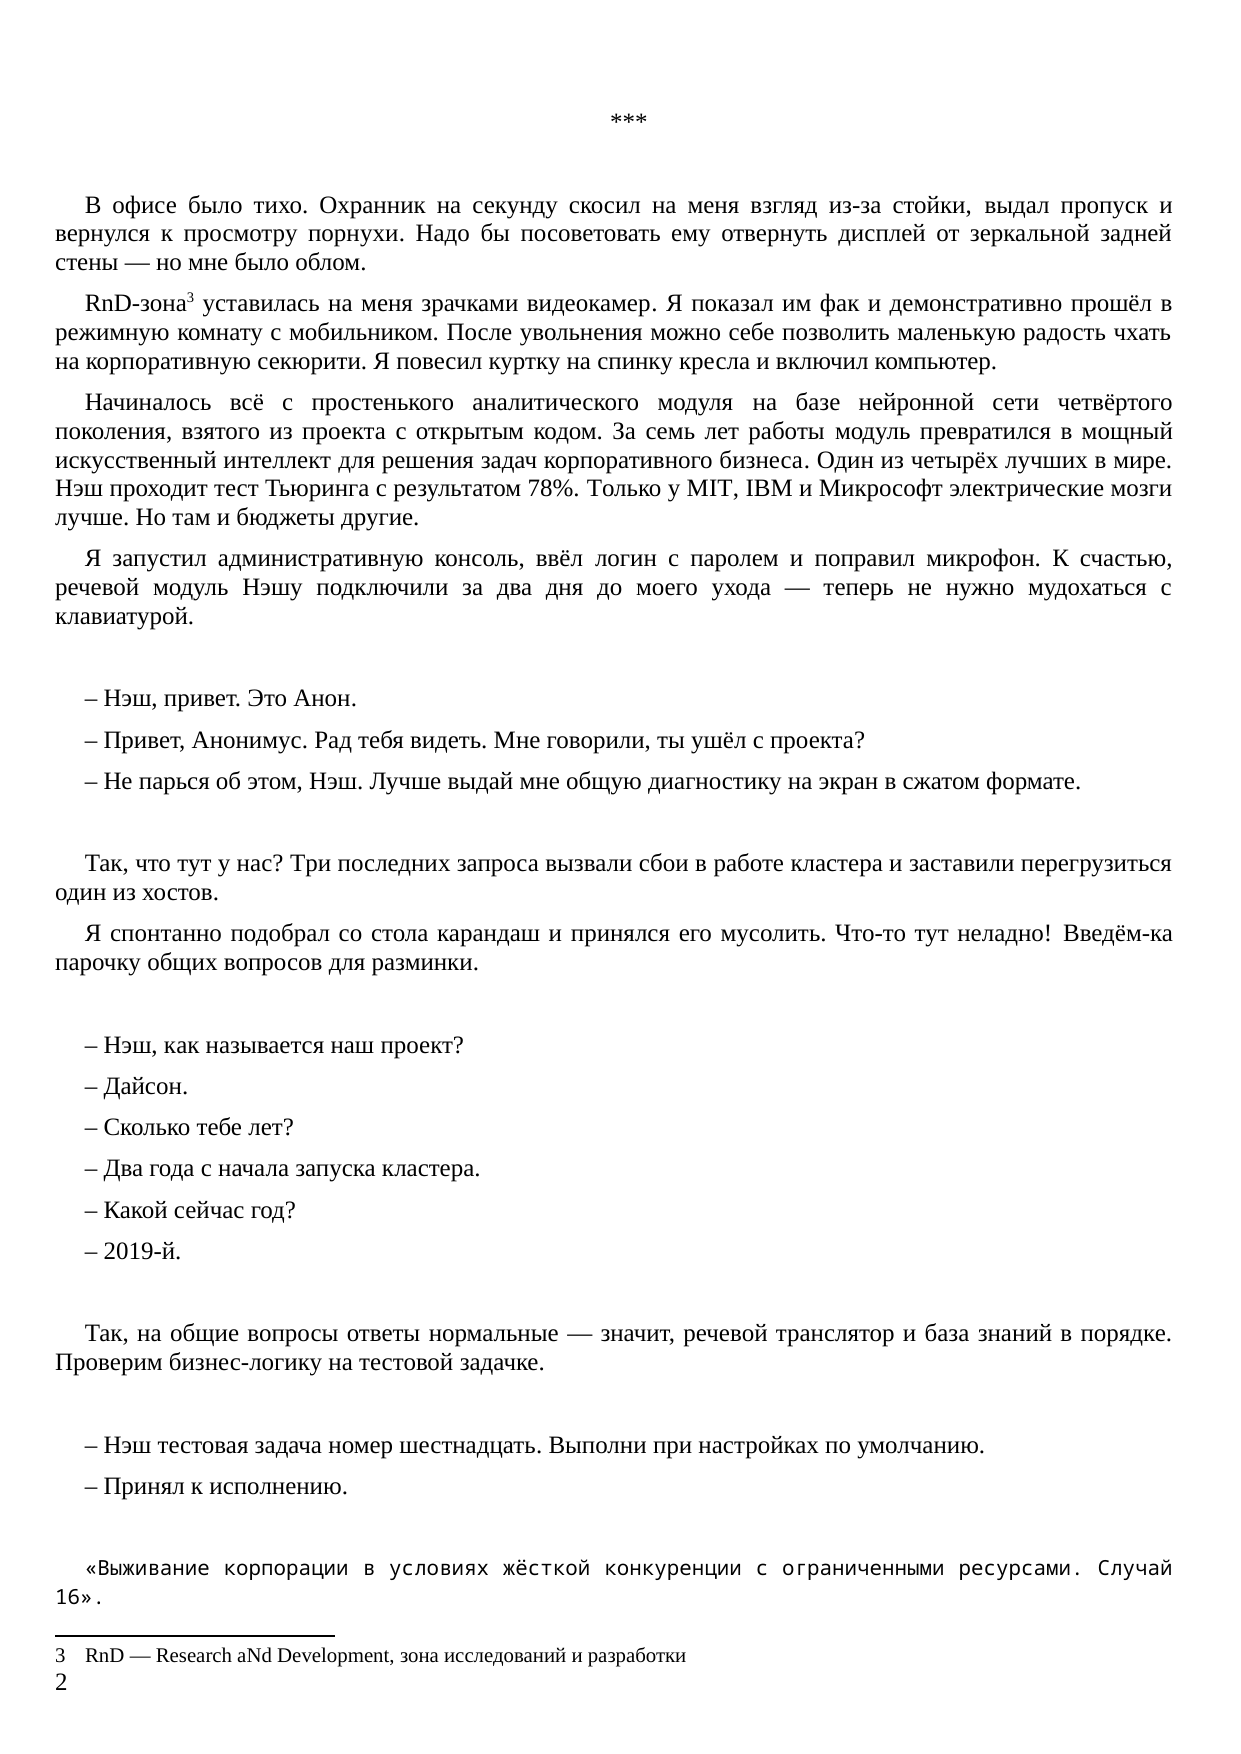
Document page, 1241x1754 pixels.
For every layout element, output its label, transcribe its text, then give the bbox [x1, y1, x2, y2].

text Я спонтанно подобрал со стола карандаш и принялся его мусолить. Что-то тут неладно! Введём-ка парочку общих вопросов для разминки. [55, 918, 1173, 976]
text Я запустил административную консоль, ввёл логин с паролем и поправил микрофон. К счастью, речевой модуль Нэшу подключили за два дня до моего ухода — теперь не нужно мудохаться с клавиатурой. [55, 543, 1173, 630]
text – Какой сейчас год? [55, 1195, 1173, 1223]
text В офисе было тихо. Охранник на секунду скосил на меня взгляд из-за стойки, выдал пропуск и вернулся к просмотру порнухи. Надо бы посоветовать ему отвернуть дисплей от зеркальной задней стены — но мне было облом. [55, 190, 1173, 276]
text Так, что тут у нас? Три последних запроса вызвали сбои в работе кластера и заставили перегрузиться один из хостов. [55, 848, 1173, 906]
text – Принял к исполнению. [55, 1471, 1173, 1500]
text – Два года с начала запуска кластера. [55, 1153, 1173, 1182]
text – Привет, Анонимус. Рад тебя видеть. Мне говорили, ты ушёл с проекта? [55, 725, 1173, 753]
text Так, на общие вопросы ответы нормальные — значит, речевой транслятор и база знаний в порядке. Проверим бизнес-логику на тестовой задачке. [55, 1318, 1173, 1376]
text – Нэш, привет. Это Анон. [55, 683, 1173, 712]
text RnD-зона уставилась на меня зрачками видеокамер. Я показал им фак и демонстративно прошёл в режимную комнату с мобильником. После увольнения можно себе позволить маленькую радость чхать на корпоративную секюрити. Я повесил куртку на спинку кресла и включил компьютер. [55, 288, 1173, 375]
text *** [55, 107, 1173, 136]
text – Нэш тестовая задача номер шестнадцать. Выполни при настройках по умолчанию. [55, 1430, 1173, 1458]
text – 2019-й. [55, 1236, 1173, 1265]
text RnD — Research aNd Development, зона исследований и разработки [55, 1642, 1173, 1667]
text «Выживание корпорации в условиях жёсткой конкуренции с ограниченными ресурсами. Случай 16». [55, 1553, 1173, 1610]
text – Нэш, как называется наш проект? [55, 1030, 1173, 1058]
text – Дайсон. [55, 1071, 1173, 1100]
text Начиналось всё с простенького аналитического модуля на базе нейронной сети четвёртого поколения, взятого из проекта с открытым кодом. За семь лет работы модуль превратился в мощный искусственный интеллект для решения задач корпоративного бизнеса. Один из четырёх лучших в мире. Нэш проходит тест Тьюринга с результатом 78%. Только у MIT, IBM и Микрософт электрические мозги лучше. Но там и бюджеты другие. [55, 387, 1173, 531]
text – Сколько тебе лет? [55, 1112, 1173, 1141]
text – Не парься об этом, Нэш. Лучше выдай мне общую диагностику на экран в сжатом формате. [55, 766, 1173, 795]
